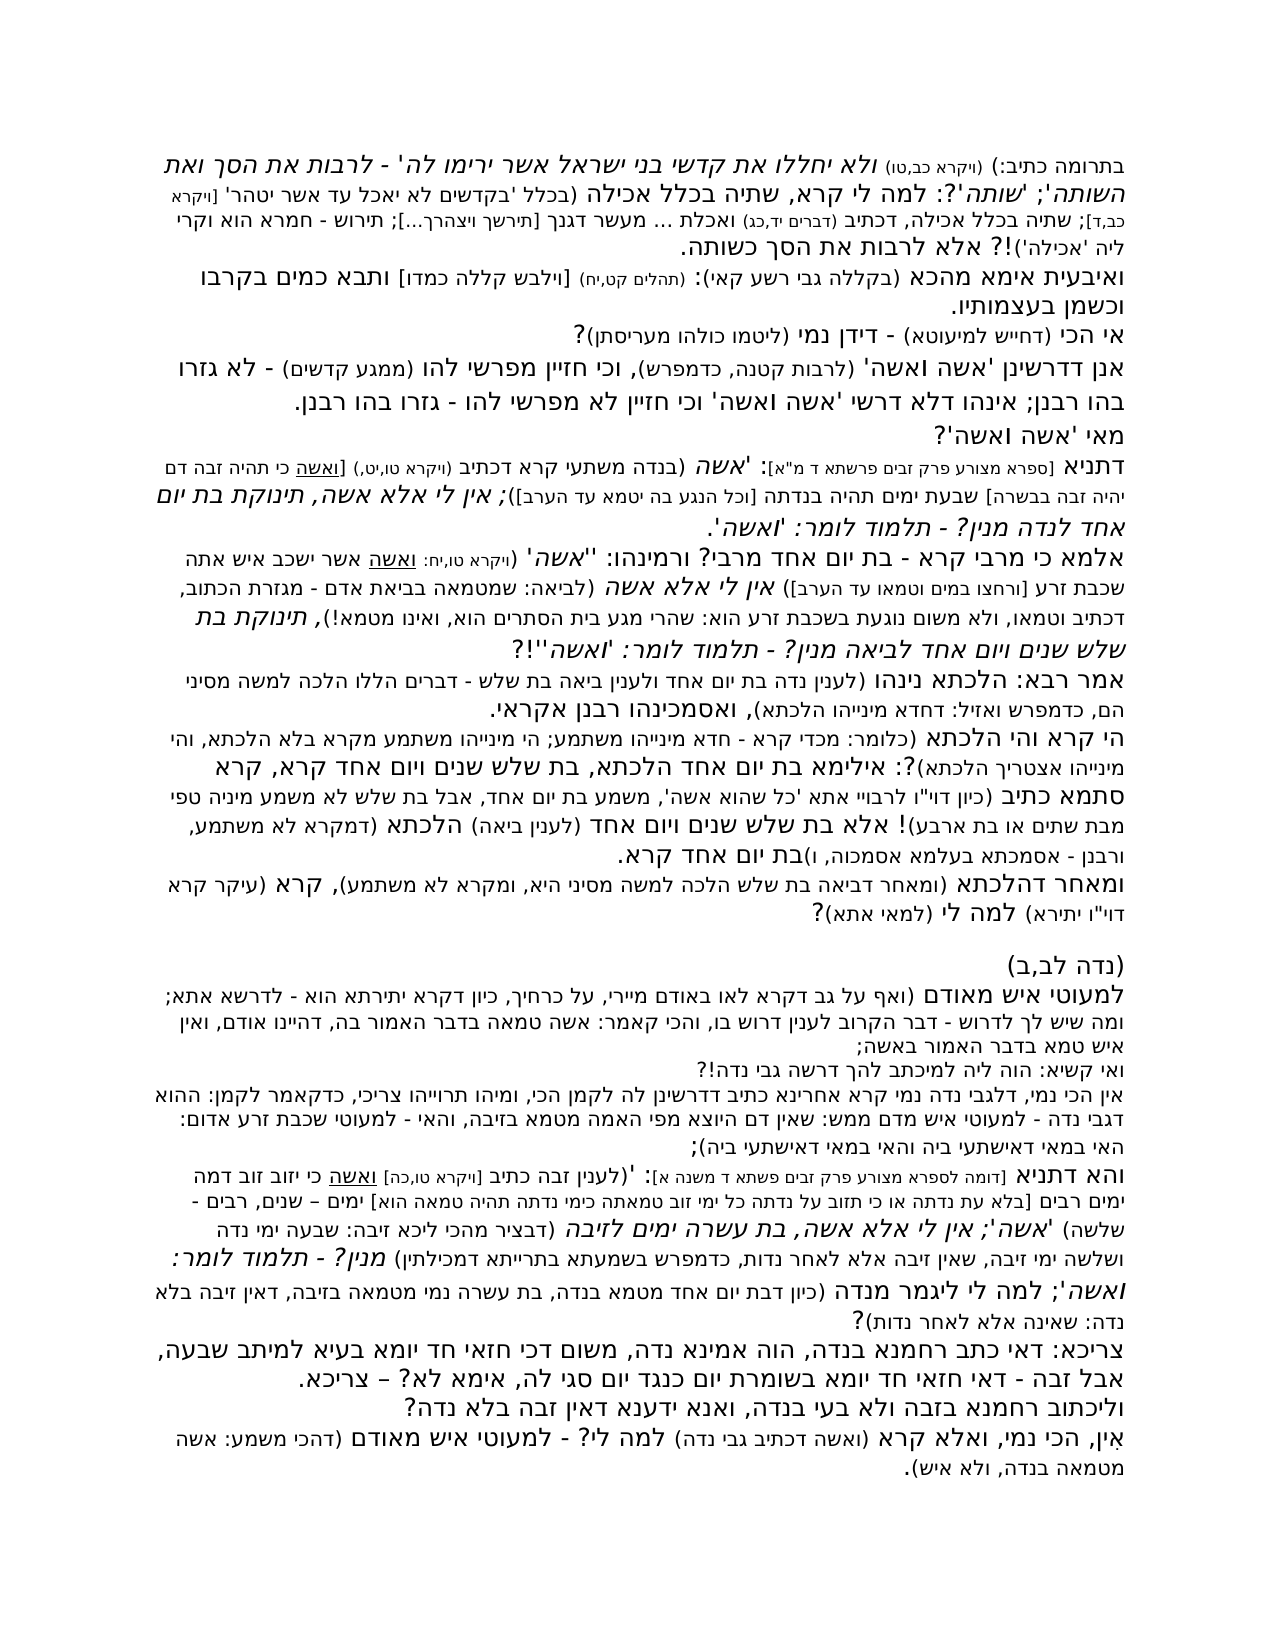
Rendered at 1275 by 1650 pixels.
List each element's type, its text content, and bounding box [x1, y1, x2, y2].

text אִין, הכי נמי, ואלא קרא (ואשה דכתיב גבי נדה) למה לי? - למעוטי איש מאודם (דהכי משמע: אשה מטמאה בנדה, ולא איש). [150, 1423, 1125, 1481]
text צריכא: דאי כתב רחמנא בנדה, הוה אמינא נדה, משום דכי חזאי חד יומא בעיא למיתב שבעה, אבל זבה - דאי חזאי חד יומא בשומרת יום כנגד יום סגי לה, אימא לא? – צריכא. [150, 1335, 1125, 1393]
text ומאחר דהלכתא (ומאחר דביאה בת שלש הלכה למשה מסיני היא, ומקרא לא משתמע), קרא (עיקר קרא דוי"ו יתירא) למה לי (למאי אתא)? [150, 869, 1125, 927]
text ואי קשיא: הוה ליה למיכתב להך דרשה גבי נדה!? [150, 1058, 1125, 1083]
text אמר רבא: הלכתא נינהו (לענין נדה בת יום אחד ולענין ביאה בת שלש - דברים הללו הלכה למשה מסיני הם, כדמפרש ואזיל: דחדא מינייהו הלכתא), ואסמכינהו רבנן אקראי. [150, 665, 1125, 723]
text אנן דדרשינן 'אשה ואשה' (לרבות קטנה, כדמפרש), וכי חזיין מפרשי להו (ממגע קדשים) - לא גזרו בהו רבנן; אינהו דלא דרשי 'אשה ואשה' וכי חזיין לא מפרשי להו - גזרו בהו רבנן. [150, 349, 1125, 417]
text וליכתוב רחמנא בזבה ולא בעי בנדה, ואנא ידענא דאין זבה בלא נדה? [150, 1393, 1125, 1423]
text ואיבעית אימא מהכא (בקללה גבי רשע קאי): (תהלים קט,יח) [וילבש קללה כמדו] ותבא כמים בקרבו וכשמן בעצמותיו. [150, 262, 1125, 320]
text אין הכי נמי, דלגבי נדה נמי קרא אחרינא כתיב דדרשינן לה לקמן הכי, ומיהו תרוייהו צריכי, כדקאמר לקמן: ההוא דגבי נדה - למעוטי איש מדם ממש: שאין דם היוצא מפי האמה מטמא בזיבה, והאי - למעוטי שכבת זרע אדום: האי במאי דאישתעי ביה והאי במאי דאישתעי ביה); [150, 1083, 1125, 1160]
text הי קרא והי הלכתא (כלומר: מכדי קרא - חדא מינייהו משתמע; הי מינייהו משתמע מקרא בלא הלכתא, והי מינייהו אצטריך הלכתא)?: אילימא בת יום אחד הלכתא, בת שלש שנים ויום אחד קרא, קרא סתמא כתיב (כיון דוי"ו לרבויי אתא 'כל שהוא אשה', משמע בת יום אחד, אבל בת שלש לא משמע מיניה טפי מבת שתים או בת ארבע)! אלא בת שלש שנים ויום אחד (לענין ביאה) הלכתא (דמקרא לא משתמע, ורבנן - אסמכתא בעלמא אסמכוה, ו)בת יום אחד קרא. [150, 723, 1125, 869]
text (נדה לב,ב) [150, 951, 1125, 981]
text והא דתניא [דומה לספרא מצורע פרק זבים פשתא ד משנה א]: '(לענין זבה כתיב [ויקרא טו,כה] ואשה כי יזוב זוב דמה ימים רבים [בלא עת נדתה או כי תזוב על נדתה כל ימי זוב טמאתה כימי נדתה תהיה טמאה הוא] ימים – שנים, רבים - שלשה) 'אשה'; אין לי אלא אשה, בת עשרה ימים לזיבה (דבציר מהכי ליכא זיבה: שבעה ימי נדה ושלשה ימי זיבה, שאין זיבה אלא לאחר נדות, כדמפרש בשמעתא בתרייתא דמכילתין) מנין? - תלמוד לומר: ואשה'; למה לי ליגמר מנדה (כיון דבת יום אחד מטמא בנדה, בת עשרה נמי מטמאה בזיבה, דאין זיבה בלא נדה: שאינה אלא לאחר נדות)? [150, 1160, 1125, 1335]
text למעוטי איש מאודם (ואף על גב דקרא לאו באודם מיירי, על כרחיך, כיון דקרא יתירתא הוא - לדרשא אתא; ומה שיש לך לדרוש - דבר הקרוב לענין דרוש בו, והכי קאמר: אשה טמאה בדבר האמור בה, דהיינו אודם, ואין איש טמא בדבר האמור באשה; [150, 981, 1125, 1058]
text אלמא כי מרבי קרא - בת יום אחד מרבי? ורמינהו: ''אשה' (ויקרא טו,יח: ואשה אשר ישכב איש אתה שכבת זרע [ורחצו במים וטמאו עד הערב]) אין לי אלא אשה (לביאה: שמטמאה בביאת אדם - מגזרת הכתוב, דכתיב וטמאו, ולא משום נוגעת בשכבת זרע הוא: שהרי מגע בית הסתרים הוא, ואינו מטמא!), תינוקת בת שלש שנים ויום אחד לביאה מנין? - תלמוד לומר: 'ואשה''!? [150, 543, 1125, 665]
text בתרומה כתיב:) (ויקרא כב,טו) ולא יחללו את קדשי בני ישראל אשר ירימו לה' - לרבות את הסך ואת השותה'; 'שותה'?: למה לי קרא, שתיה בכלל אכילה (בכלל 'בקדשים לא יאכל עד אשר יטהר' [ויקרא כב,ד]; שתיה בכלל אכילה, דכתיב (דברים יד,כג) ואכלת ... מעשר דגנך [תירשך ויצהרך...]; תירוש - חמרא הוא וקרי ליה 'אכילה')!? אלא לרבות את הסך כשותה. [150, 150, 1125, 262]
text דתניא [ספרא מצורע פרק זבים פרשתא ד מ"א]: 'אשה (בנדה משתעי קרא דכתיב (ויקרא טו,יט,) [ואשה כי תהיה זבה דם יהיה זבה בבשרה] שבעת ימים תהיה בנדתה [וכל הנגע בה יטמא עד הערב]); אין לי אלא אשה, תינוקת בת יום אחד לנדה מנין? - תלמוד לומר: 'ואשה'. [150, 451, 1125, 543]
text מאי 'אשה ואשה'? [150, 417, 1125, 451]
text אי הכי (דחייש למיעוטא) - דידן נמי (ליטמו כולהו מעריסתן)? [150, 320, 1125, 349]
